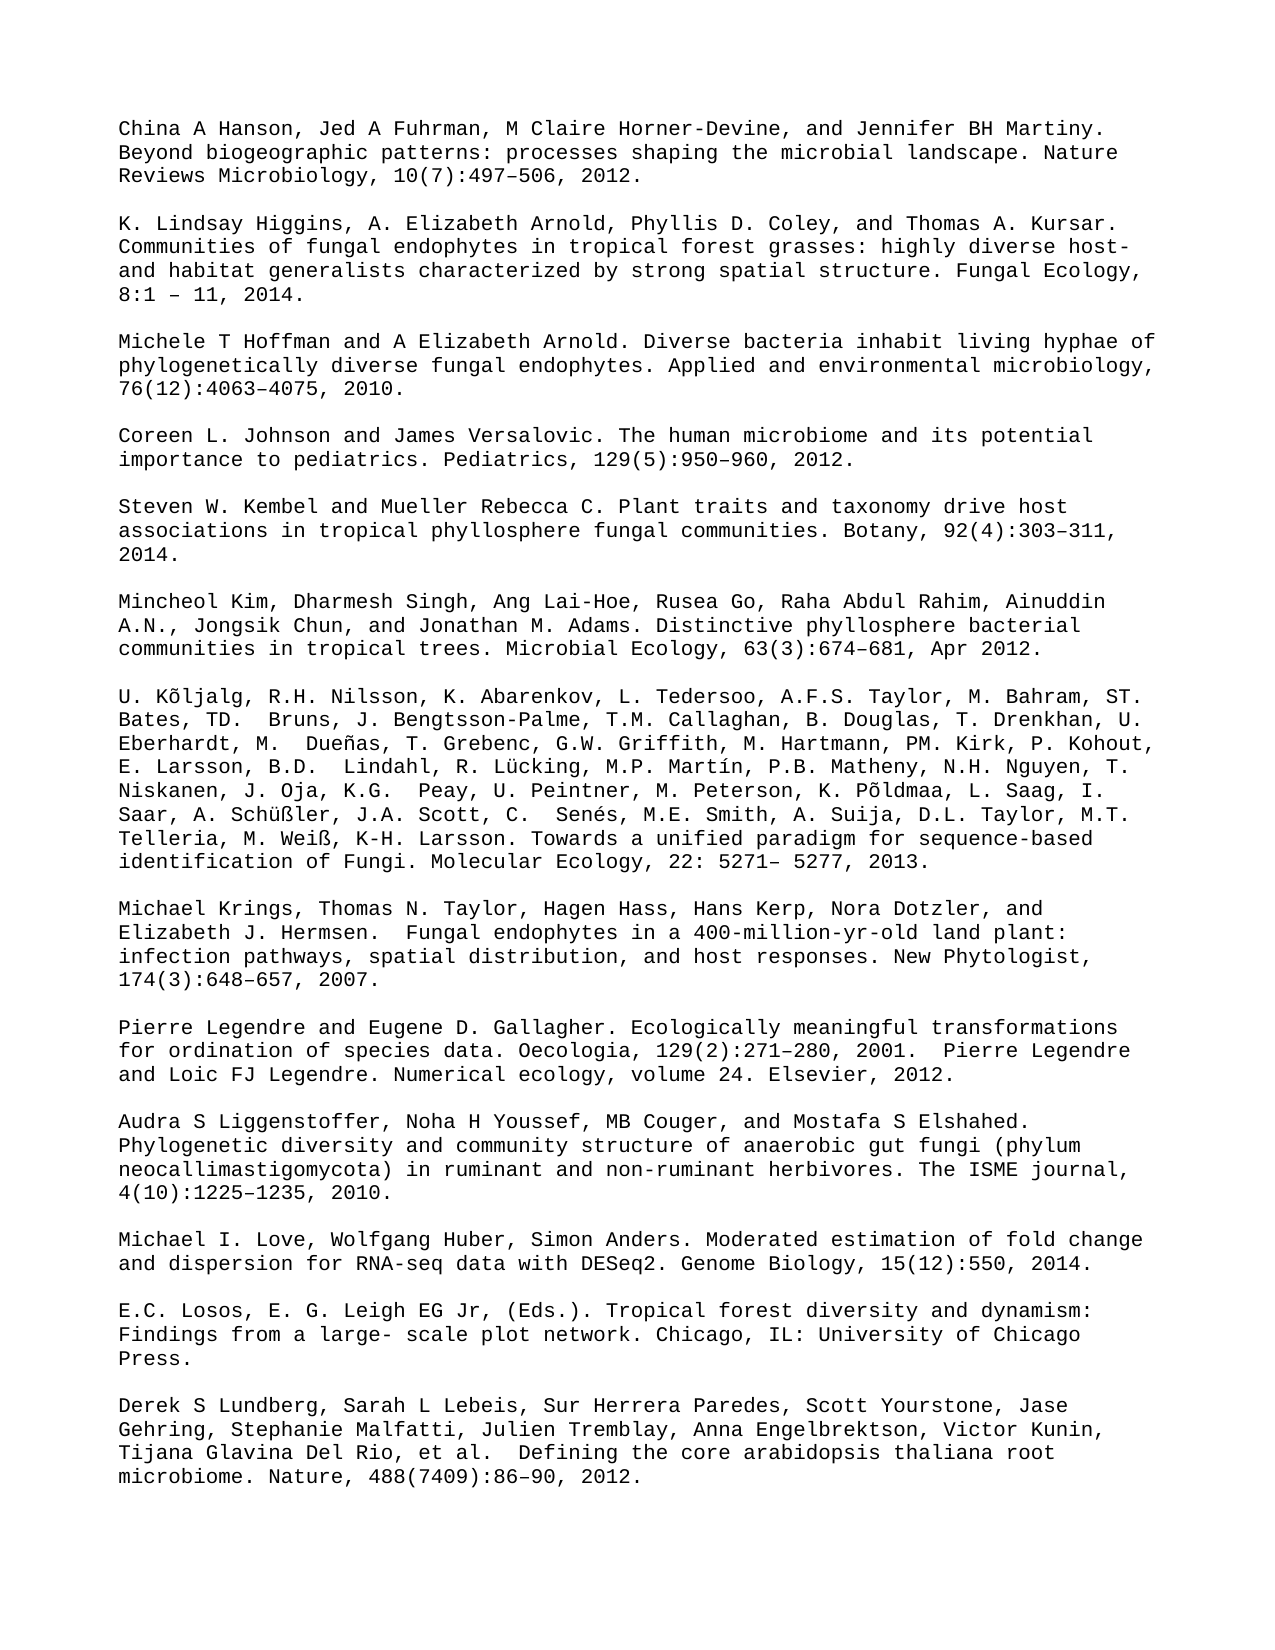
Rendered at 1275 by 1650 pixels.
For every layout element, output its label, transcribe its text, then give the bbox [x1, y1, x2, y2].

text K. Lindsay Higgins, A. Elizabeth Arnold, Phyllis D. Coley, and Thomas A. Kursar. Communities of fungal endophytes in tropical forest grasses: highly diverse host- and habitat generalists characterized by strong spatial structure. Fungal Ecology, 8:1 – 11, 2014. [118, 213, 1157, 307]
text Coreen L. Johnson and James Versalovic. The human microbiome and its potential importance to pediatrics. Pediatrics, 129(5):950–960, 2012. [118, 426, 1157, 473]
text Mincheol Kim, Dharmesh Singh, Ang Lai-Hoe, Rusea Go, Raha Abdul Rahim, Ainuddin A.N., Jongsik Chun, and Jonathan M. Adams. Distinctive phyllosphere bacterial communities in tropical trees. Microbial Ecology, 63(3):674–681, Apr 2012. [118, 591, 1157, 662]
text Michele T Hoffman and A Elizabeth Arnold. Diverse bacteria inhabit living hyphae of phylogenetically diverse fungal endophytes. Applied and environmental microbiology, 76(12):4063–4075, 2010. [118, 331, 1157, 402]
text U. Kõljalg, R.H. Nilsson, K. Abarenkov, L. Tedersoo, A.F.S. Taylor, M. Bahram, ST. Bates, TD. Bruns, J. Bengtsson-Palme, T.M. Callaghan, B. Douglas, T. Drenkhan, U. Eberhardt, M. Dueñas, T. Grebenc, G.W. Griffith, M. Hartmann, PM. Kirk, P. Kohout, E. Larsson, B.D. Lindahl, R. Lücking, M.P. Martín, P.B. Matheny, N.H. Nguyen, T. Niskanen, J. Oja, K.G. Peay, U. Peintner, M. Peterson, K. Põldmaa, L. Saag, I. Saar, A. Schüßler, J.A. Scott, C. Senés, M.E. Smith, A. Suija, D.L. Taylor, M.T. Telleria, M. Weiß, K-H. Larsson. Towards a unified paradigm for sequence-based identification of Fungi. Molecular Ecology, 22: 5271– 5277, 2013. [118, 686, 1157, 875]
text Derek S Lundberg, Sarah L Lebeis, Sur Herrera Paredes, Scott Yourstone, Jase Gehring, Stephanie Malfatti, Julien Tremblay, Anna Engelbrektson, Victor Kunin, Tijana Glavina Del Rio, et al. Defining the core arabidopsis thaliana root microbiome. Nature, 488(7409):86–90, 2012. [118, 1395, 1157, 1489]
text E.C. Losos, E. G. Leigh EG Jr, (Eds.). Tropical forest diversity and dynamism: Findings from a large- scale plot network. Chicago, IL: University of Chicago Press. [118, 1300, 1157, 1371]
text Steven W. Kembel and Mueller Rebecca C. Plant traits and taxonomy drive host associations in tropical phyllosphere fungal communities. Botany, 92(4):303–311, 2014. [118, 496, 1157, 567]
text Pierre Legendre and Eugene D. Gallagher. Ecologically meaningful transformations for ordination of species data. Oecologia, 129(2):271–280, 2001. Pierre Legendre and Loic FJ Legendre. Numerical ecology, volume 24. Elsevier, 2012. [118, 1017, 1157, 1088]
text China A Hanson, Jed A Fuhrman, M Claire Horner-Devine, and Jennifer BH Martiny. Beyond biogeographic patterns: processes shaping the microbial landscape. Nature Reviews Microbiology, 10(7):497–506, 2012. [118, 118, 1157, 189]
text Michael Krings, Thomas N. Taylor, Hagen Hass, Hans Kerp, Nora Dotzler, and Elizabeth J. Hermsen. Fungal endophytes in a 400-million-yr-old land plant: infection pathways, spatial distribution, and host responses. New Phytologist, 174(3):648–657, 2007. [118, 898, 1157, 993]
text Michael I. Love, Wolfgang Huber, Simon Anders. Moderated estimation of fold change and dispersion for RNA-seq data with DESeq2. Genome Biology, 15(12):550, 2014. [118, 1229, 1157, 1277]
text Audra S Liggenstoffer, Noha H Youssef, MB Couger, and Mostafa S Elshahed. Phylogenetic diversity and community structure of anaerobic gut fungi (phylum neocallimastigomycota) in ruminant and non-ruminant herbivores. The ISME journal, 4(10):1225–1235, 2010. [118, 1111, 1157, 1206]
